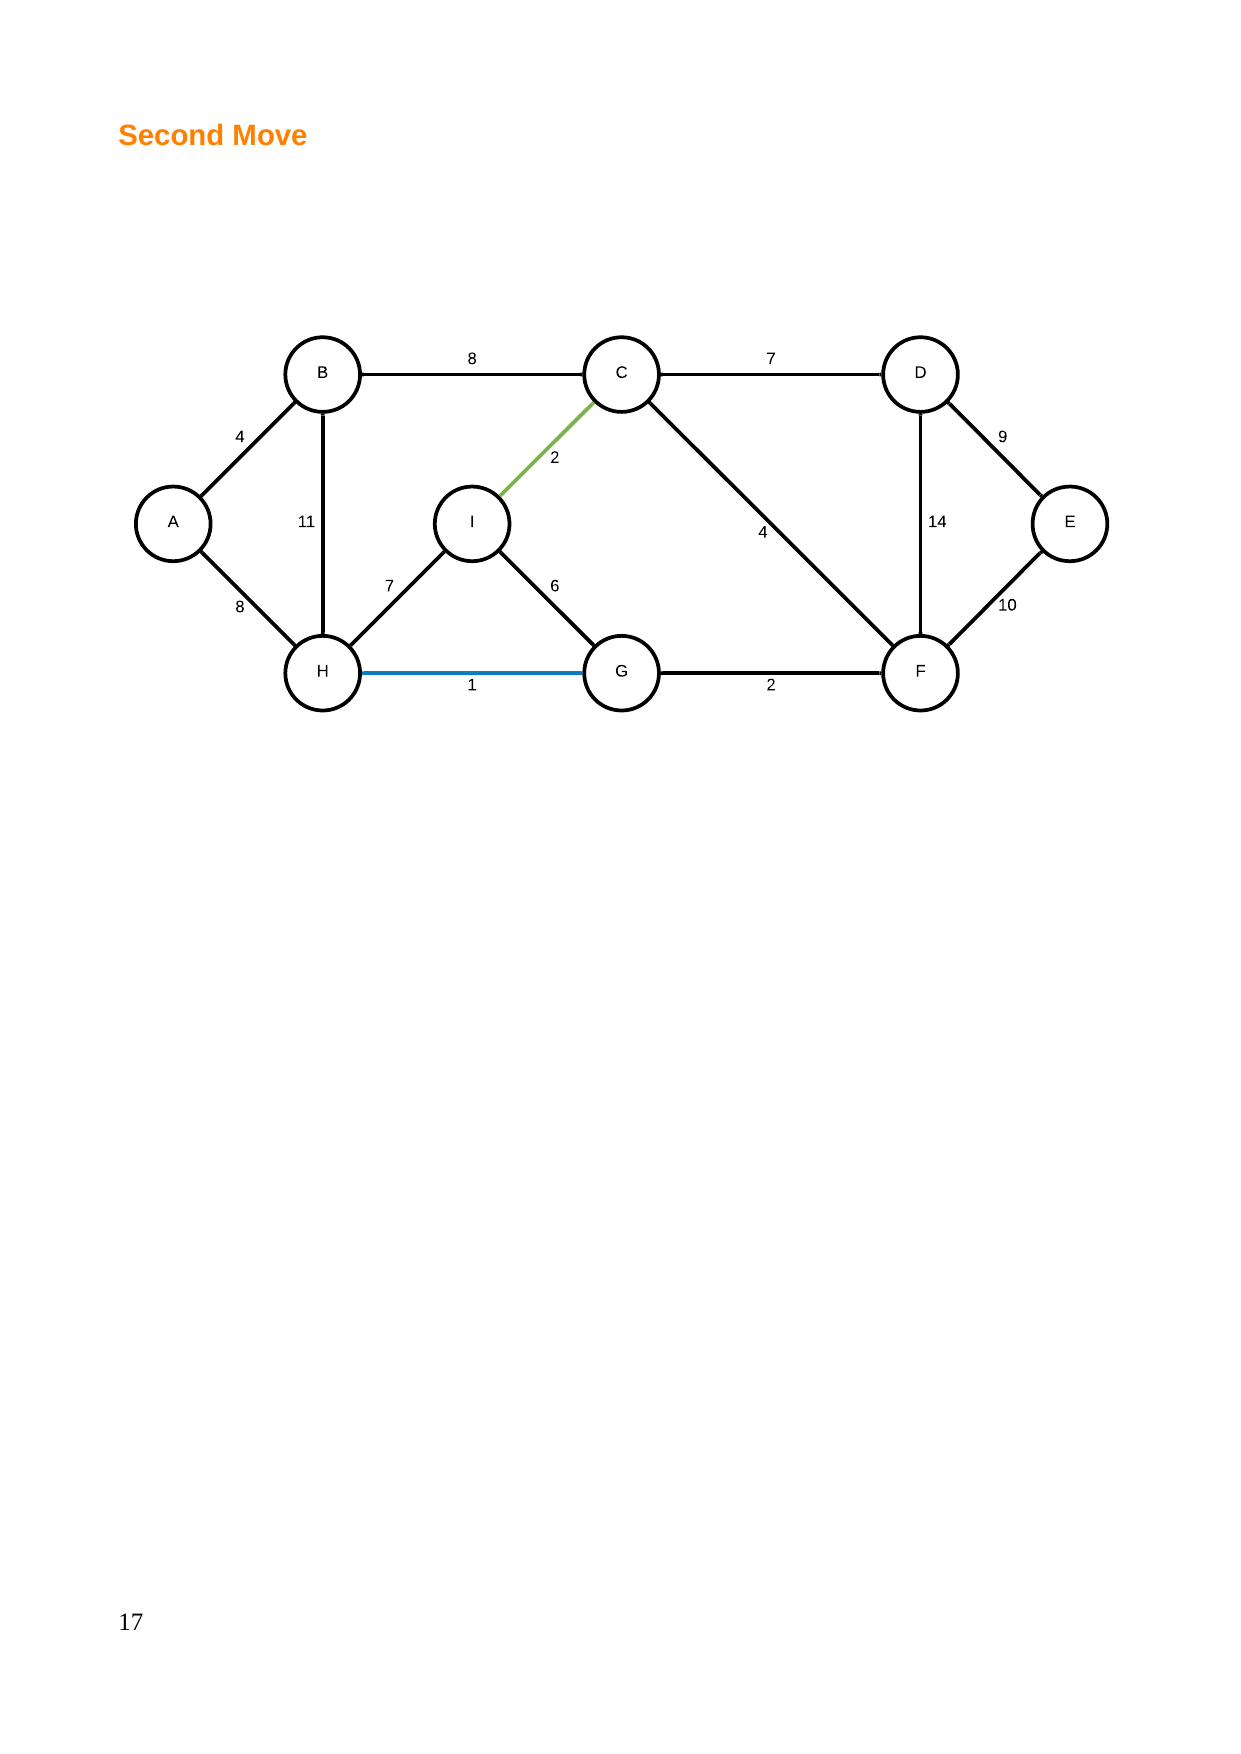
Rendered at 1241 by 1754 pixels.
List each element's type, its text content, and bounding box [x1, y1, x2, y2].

subtitle Second Move [118, 118, 1122, 152]
